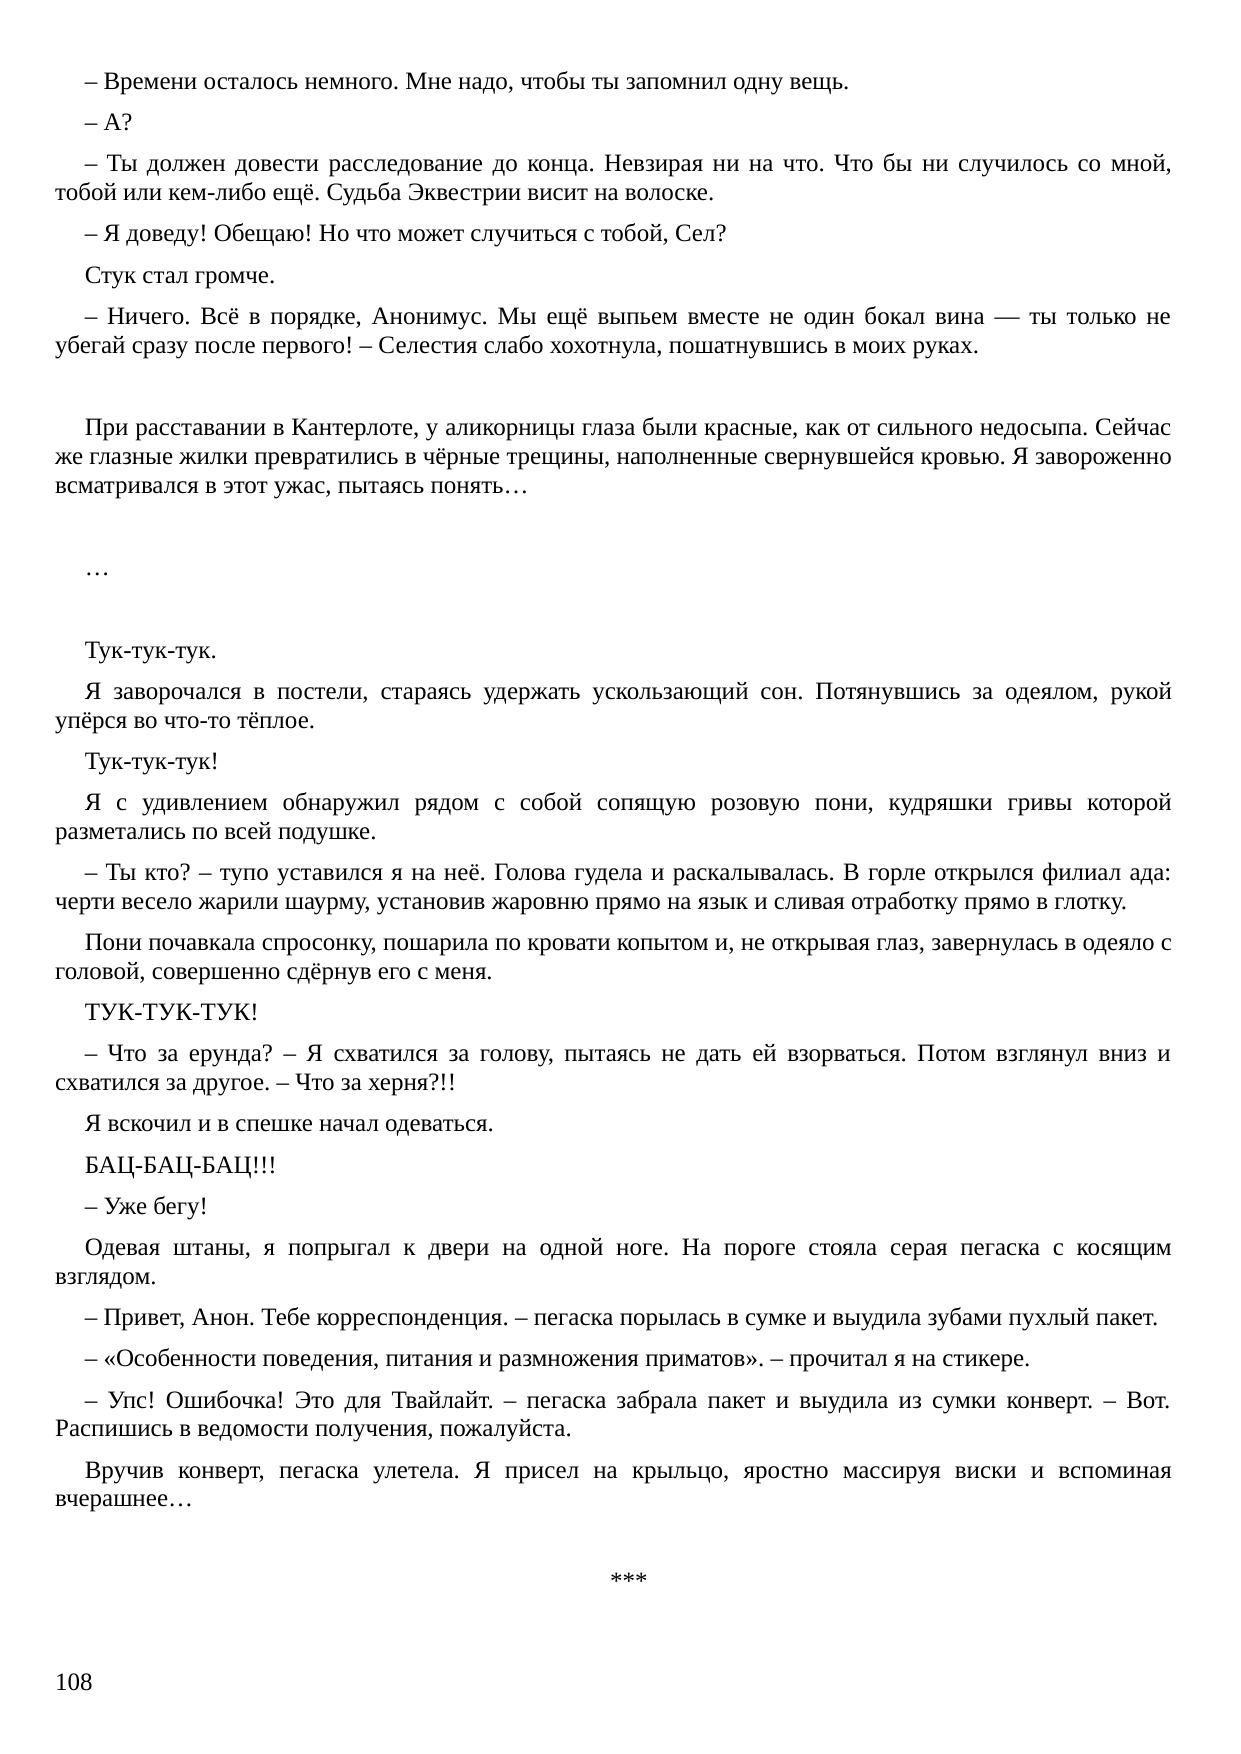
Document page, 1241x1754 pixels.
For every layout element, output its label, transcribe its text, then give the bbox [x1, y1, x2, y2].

text БАЦ-БАЦ-БАЦ!!! [55, 1150, 1173, 1178]
text Вручив конверт, пегаска улетела. Я присел на крыльцо, яростно массируя виски и вспоминая вчерашнее… [55, 1455, 1173, 1512]
text Пони почавкала спросонку, пошарила по кровати копытом и, не открывая глаз, завернулась в одеяло с головой, совершенно сдёрнув его с меня. [55, 927, 1173, 985]
text – «Особенности поведения, питания и размножения приматов». – прочитал я на стикере. [55, 1343, 1173, 1372]
text – Я доведу! Обещаю! Но что может случиться с тобой, Сел? [55, 218, 1173, 247]
text – Уже бегу! [55, 1191, 1173, 1220]
text Стук стал громче. [55, 260, 1173, 288]
text Одевая штаны, я попрыгал к двери на одной ноге. На пороге стояла серая пегаска с косящим взглядом. [55, 1232, 1173, 1290]
text – А? [55, 107, 1173, 136]
text … [55, 552, 1173, 581]
text Я с удивлением обнаружил рядом с собой сопящую розовую пони, кудряшки гривы которой разметались по всей подушке. [55, 787, 1173, 845]
text – Привет, Анон. Тебе корреспонденция. – пегаска порылась в сумке и выудила зубами пухлый пакет. [55, 1302, 1173, 1331]
text – Что за ерунда? – Я схватился за голову, пытаясь не дать ей взорваться. Потом взглянул вниз и схватился за другое. – Что за херня?!! [55, 1038, 1173, 1096]
text – Времени осталось немного. Мне надо, чтобы ты запомнил одну вещь. [55, 66, 1173, 95]
text Я заворочался в постели, стараясь удержать ускользающий сон. Потянувшись за одеялом, рукой упёрся во что-то тёплое. [55, 676, 1173, 733]
text – Ты кто? – тупо уставился я на неё. Голова гудела и раскалывалась. В горле открылся филиал ада: черти весело жарили шаурму, установив жаровню прямо на язык и сливая отработку прямо в глотку. [55, 857, 1173, 915]
text ТУК-ТУК-ТУК! [55, 997, 1173, 1026]
text *** [55, 1566, 1173, 1595]
text – Упс! Ошибочка! Это для Твайлайт. – пегаска забрала пакет и выудила из сумки конверт. – Вот. Распишись в ведомости получения, пожалуйста. [55, 1385, 1173, 1442]
text Я вскочил и в спешке начал одеваться. [55, 1108, 1173, 1137]
text Тук-тук-тук. [55, 635, 1173, 663]
text При расставании в Кантерлоте, у аликорницы глаза были красные, как от сильного недосыпа. Сейчас же глазные жилки превратились в чёрные трещины, наполненные свернувшейся кровью. Я завороженно всматривался в этот ужас, пытаясь понять… [55, 412, 1173, 498]
text – Ты должен довести расследование до конца. Невзирая ни на что. Что бы ни случилось со мной, тобой или кем-либо ещё. Судьба Эквестрии висит на волоске. [55, 148, 1173, 206]
text Тук-тук-тук! [55, 746, 1173, 775]
text – Ничего. Всё в порядке, Анонимус. Мы ещё выпьем вместе не один бокал вина — ты только не убегай сразу после первого! – Селестия слабо хохотнула, пошатнувшись в моих руках. [55, 301, 1173, 358]
